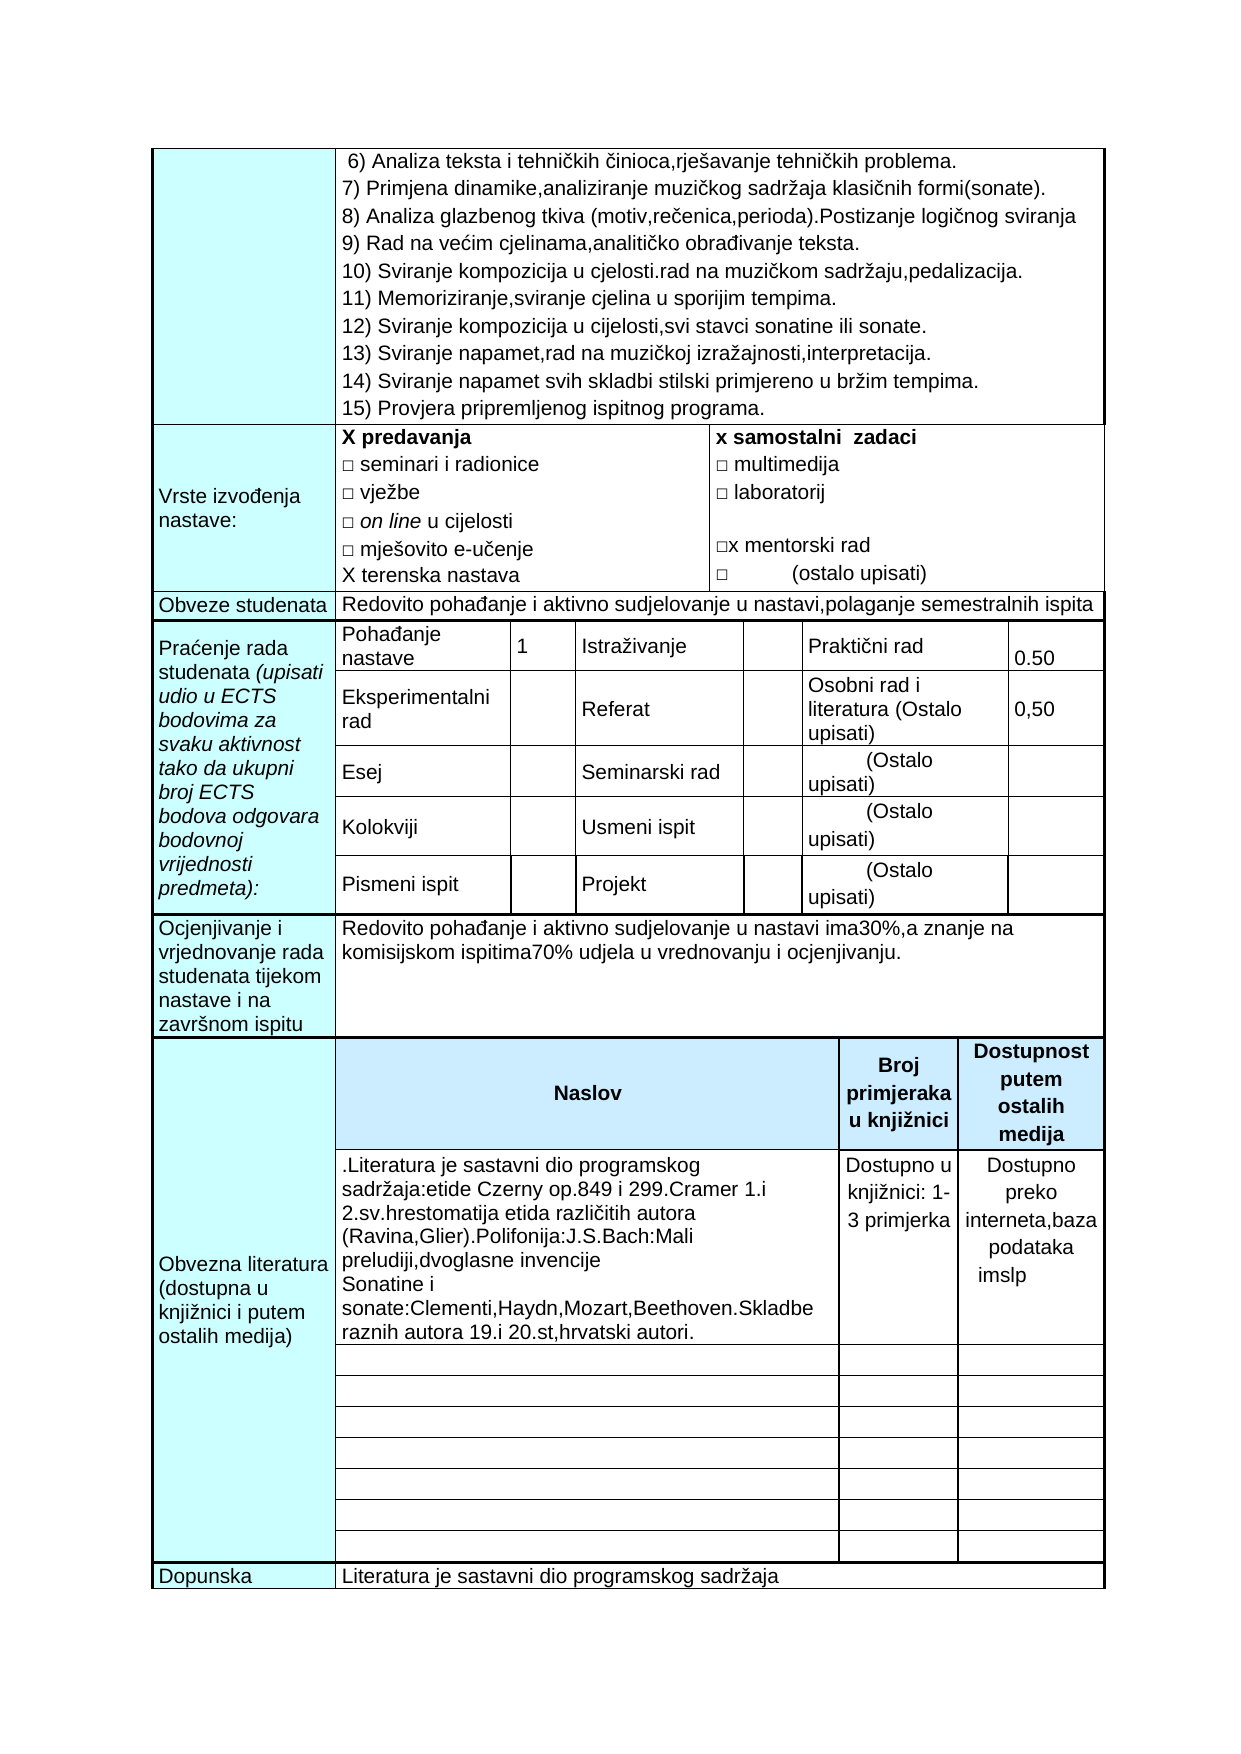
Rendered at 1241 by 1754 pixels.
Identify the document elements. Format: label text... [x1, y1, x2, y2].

table_cell (Ostalo upisati) [803, 797, 1008, 854]
table_cell [840, 1407, 957, 1437]
table_cell [959, 1531, 1103, 1561]
table_cell Ocjenjivanje i vrjednovanje rada studenata tijekom nastave i na završnom ispitu [154, 916, 335, 1036]
table_cell [336, 1345, 838, 1375]
table_cell [336, 1469, 838, 1499]
table_cell Eksperimentalni rad [336, 671, 510, 745]
table_cell Vrste izvođenja nastave: [154, 425, 335, 591]
table_cell Dostupno u knjižnici: 1-3 primjerka [840, 1151, 957, 1344]
table_cell Projekt [577, 856, 743, 913]
table_cell Praćenje rada studenata (upisati udio u ECTS bodovima za svaku aktivnost tako da ukupni broj ECTS bodova odgovara bodovnoj vrijednosti predmeta): [154, 622, 335, 913]
table_cell [745, 856, 801, 913]
table_cell [744, 622, 802, 670]
table_cell [336, 1376, 838, 1406]
table_cell [336, 1500, 838, 1530]
table_cell Praktični rad [803, 622, 1008, 670]
table_cell [840, 1531, 957, 1561]
table_cell [1009, 746, 1103, 796]
table_cell Kolokviji [336, 797, 510, 854]
table_cell Dostupno preko interneta,baza podataka imslp [959, 1151, 1103, 1344]
table_cell Istraživanje [576, 622, 743, 670]
table_cell Literatura je sastavni dio programskog sadržaja [336, 1564, 1103, 1588]
table_cell [511, 746, 575, 796]
table_cell Usmeni ispit [576, 797, 743, 854]
table_cell Obvezna literatura (dostupna u knjižnici i putem ostalih medija) [154, 1039, 335, 1561]
table_cell [959, 1345, 1103, 1375]
table_cell Osobni rad i literatura (Ostalo upisati) [803, 671, 1008, 745]
table_cell Redovito pohađanje i aktivno sudjelovanje u nastavi ima30%,a znanje na komisijskom ispitima70% udjela u vrednovanju i ocjenjivanju. [336, 916, 1103, 1036]
table_cell [959, 1407, 1103, 1437]
table_cell [744, 797, 802, 854]
table_cell x samostalni zadaci ☐ multimedija ☐ laboratorij ☐x mentorski rad ☐ (ostalo upisati) [710, 425, 1104, 591]
table_cell Esej [336, 746, 510, 796]
table_cell Dopunska [154, 1564, 335, 1588]
table_cell Redovito pohađanje i aktivno sudjelovanje u nastavi,polaganje semestralnih ispita [336, 592, 1103, 619]
table_cell [154, 149, 335, 424]
table_cell Dostupnost putem ostalih medija [959, 1039, 1103, 1149]
table_cell [959, 1376, 1103, 1406]
table_cell X predavanja ☐ seminari i radionice ☐ vježbe ☐ on line u cijelosti ☐ mješovito e-učenje X terenska nastava [336, 425, 709, 591]
table_cell 0.50 [1009, 622, 1103, 670]
table_cell Pismeni ispit [336, 856, 510, 913]
table_cell Broj primjeraka u knjižnici [840, 1039, 957, 1149]
table_cell [511, 671, 575, 745]
table_cell [336, 1438, 838, 1468]
table_cell [744, 746, 802, 796]
table_cell Pohađanje nastave [336, 622, 510, 670]
table_cell [512, 856, 575, 913]
table_cell [744, 671, 802, 745]
table_cell (Ostalo upisati) [803, 746, 1008, 796]
table_cell [336, 1531, 838, 1561]
table_cell [840, 1376, 957, 1406]
table_cell 1 [511, 622, 575, 670]
table_cell [959, 1469, 1103, 1499]
table_cell (Ostalo upisati) [803, 856, 1007, 913]
table_cell .Literatura je sastavni dio programskog sadržaja:etide Czerny op.849 i 299.Cramer 1.i 2.sv.hrestomatija etida različitih autora (Ravina,Glier).Polifonija:J.S.Bach:Mali preludiji,dvoglasne invencije Sonatine i sonate:Clementi,Haydn,Mozart,Beethoven.Skladbe raznih autora 19.i 20.st,hrvatski autori. [336, 1150, 838, 1344]
table_cell 6) Analiza teksta i tehničkih činioca,rješavanje tehničkih problema. 7) Primjena dinamike,analiziranje muzičkog sadržaja klasičnih formi(sonate). 8) Analiza glazbenog tkiva (motiv,rečenica,perioda).Postizanje logičnog sviranja 9) Rad na većim cjelinama,analitičko obrađivanje teksta. 10) Sviranje kompozicija u cjelosti.rad na muzičkom sadržaju,pedalizacija. 11) Memoriziranje,sviranje cjelina u sporijim tempima. 12) Sviranje kompozicija u cijelosti,svi stavci sonatine ili sonate. 13) Sviranje napamet,rad na muzičkoj izražajnosti,interpretacija. 14) Sviranje napamet svih skladbi stilski primjereno u bržim tempima. 15) Provjera pripremljenog ispitnog programa. [336, 149, 1103, 424]
table_cell [840, 1500, 957, 1530]
table_cell 0,50 [1009, 671, 1103, 745]
table_cell [959, 1438, 1103, 1468]
table_cell [840, 1345, 957, 1375]
table_cell [959, 1500, 1103, 1530]
table_cell [336, 1407, 838, 1437]
table_cell [511, 797, 575, 854]
table_cell [840, 1469, 957, 1499]
table_cell Naslov [336, 1039, 838, 1149]
table_cell Referat [576, 671, 743, 745]
table_cell Seminarski rad [576, 746, 743, 796]
table_cell Obveze studenata [154, 592, 335, 619]
table_cell [1009, 856, 1103, 913]
table_cell [840, 1438, 957, 1468]
table_cell [1009, 797, 1103, 854]
